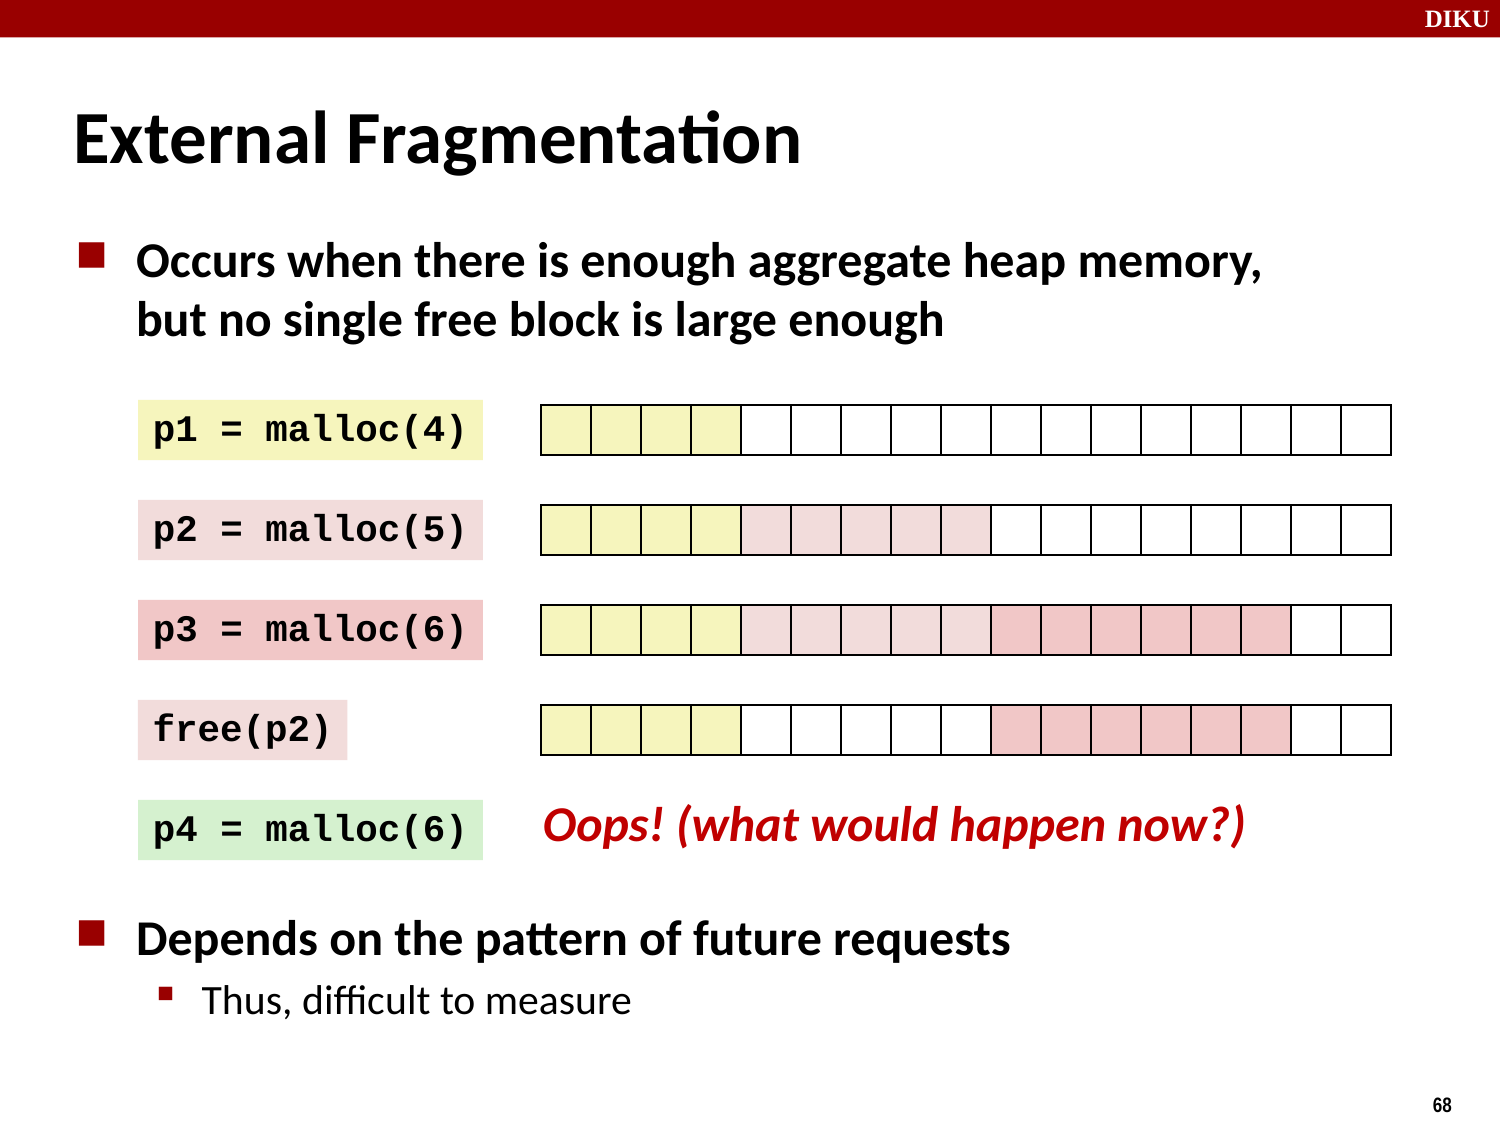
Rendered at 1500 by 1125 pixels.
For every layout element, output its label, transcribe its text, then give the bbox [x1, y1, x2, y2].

text_box [540, 705, 1391, 756]
text_box Occurs when there is enough aggregate heap memory, but no single free block is large enough Depends on the pattern of future requests Thus, difficult to measure [65, 223, 1361, 1039]
text_box p2 = malloc(5) [138, 499, 483, 561]
text_box p4 = malloc(6) [138, 799, 483, 861]
text_box free(p2) [137, 699, 348, 761]
text_box [540, 505, 1391, 556]
text_box p1 = malloc(4) [138, 399, 483, 461]
text_box p3 = malloc(6) [138, 599, 483, 661]
text_box External Fragmentation [58, 71, 1304, 197]
text_box Oops! (what would happen now?) [528, 784, 1262, 860]
text_box [540, 605, 1391, 656]
text_box [540, 405, 1391, 456]
